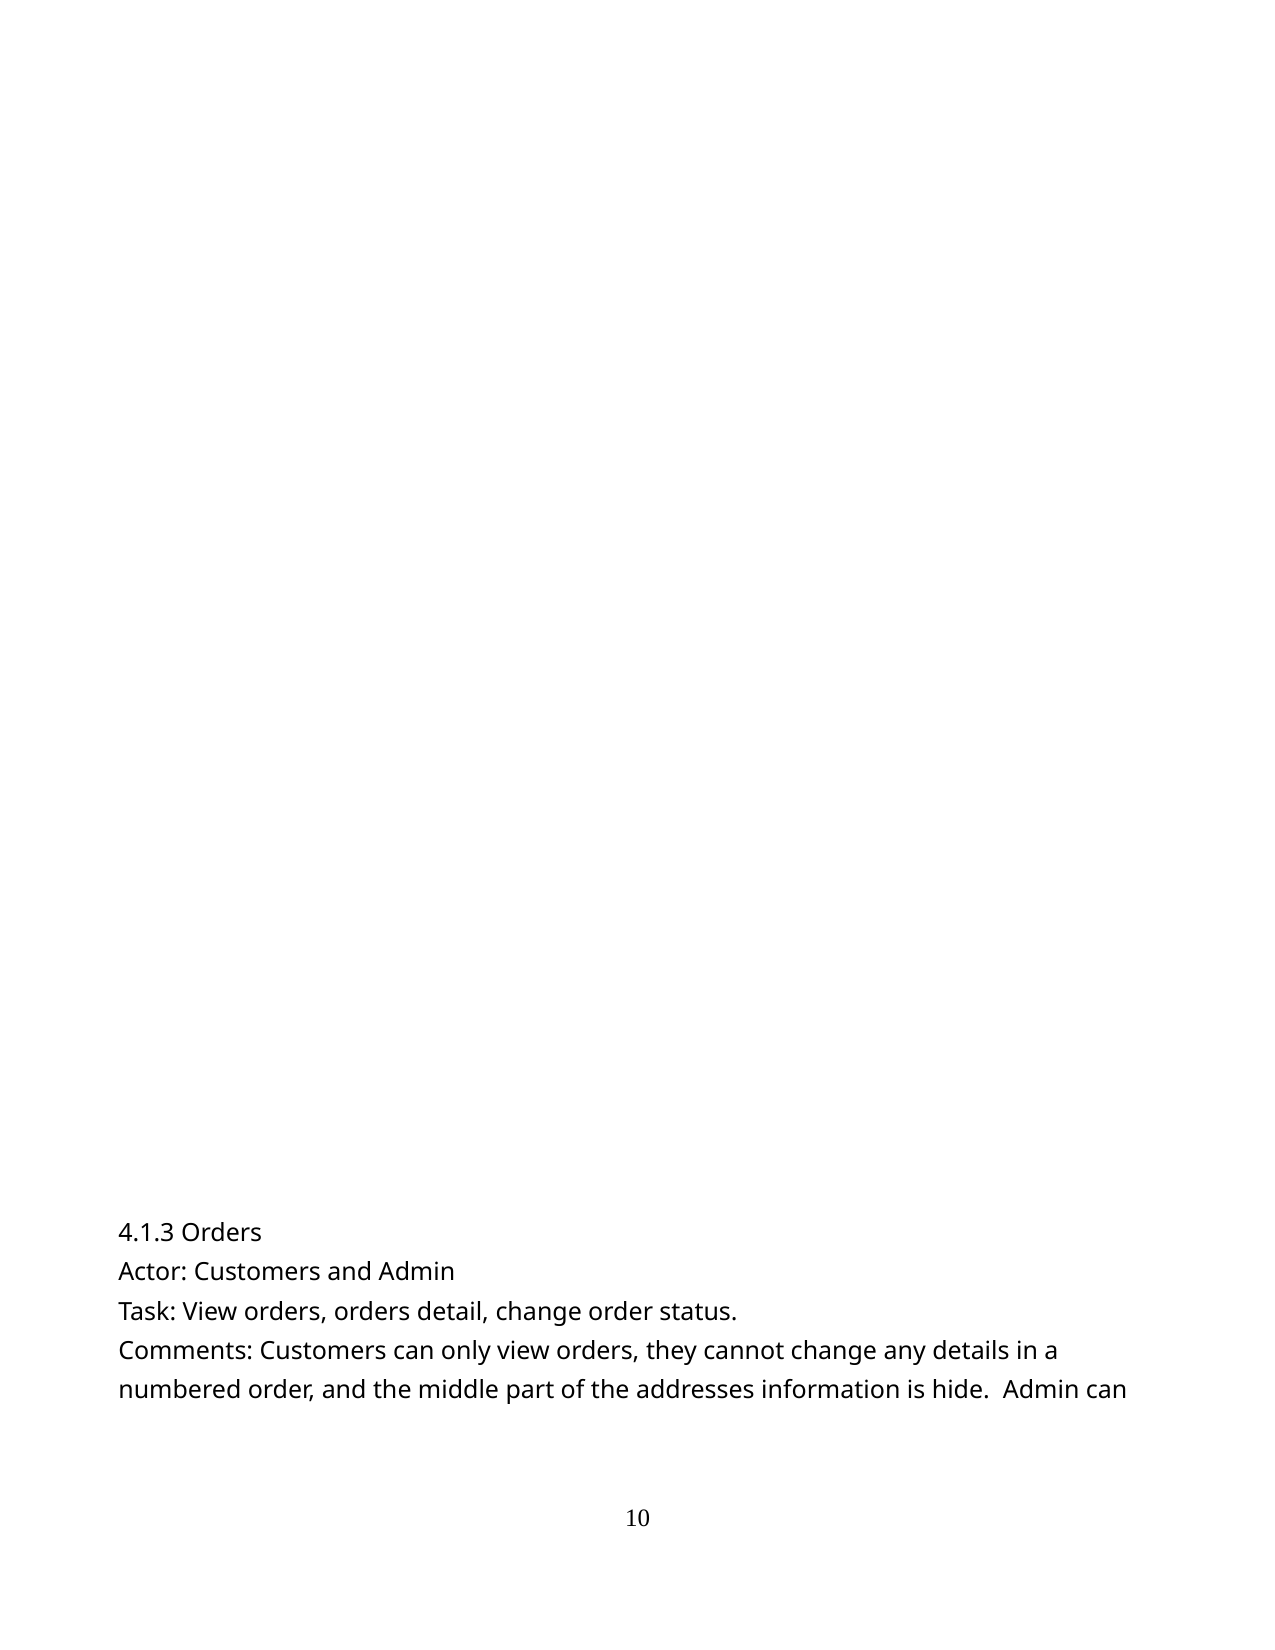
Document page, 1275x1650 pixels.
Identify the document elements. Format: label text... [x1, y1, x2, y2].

text Actor: Customers and Admin [118, 1254, 1157, 1288]
text 4.1.3 Orders [118, 1215, 1157, 1249]
text Comments: Customers can only view orders, they cannot change any details in a numbered order, and the middle part of the addresses information is hide. Admin can [118, 1332, 1157, 1406]
text Task: View orders, orders detail, change order status. [118, 1293, 1157, 1327]
